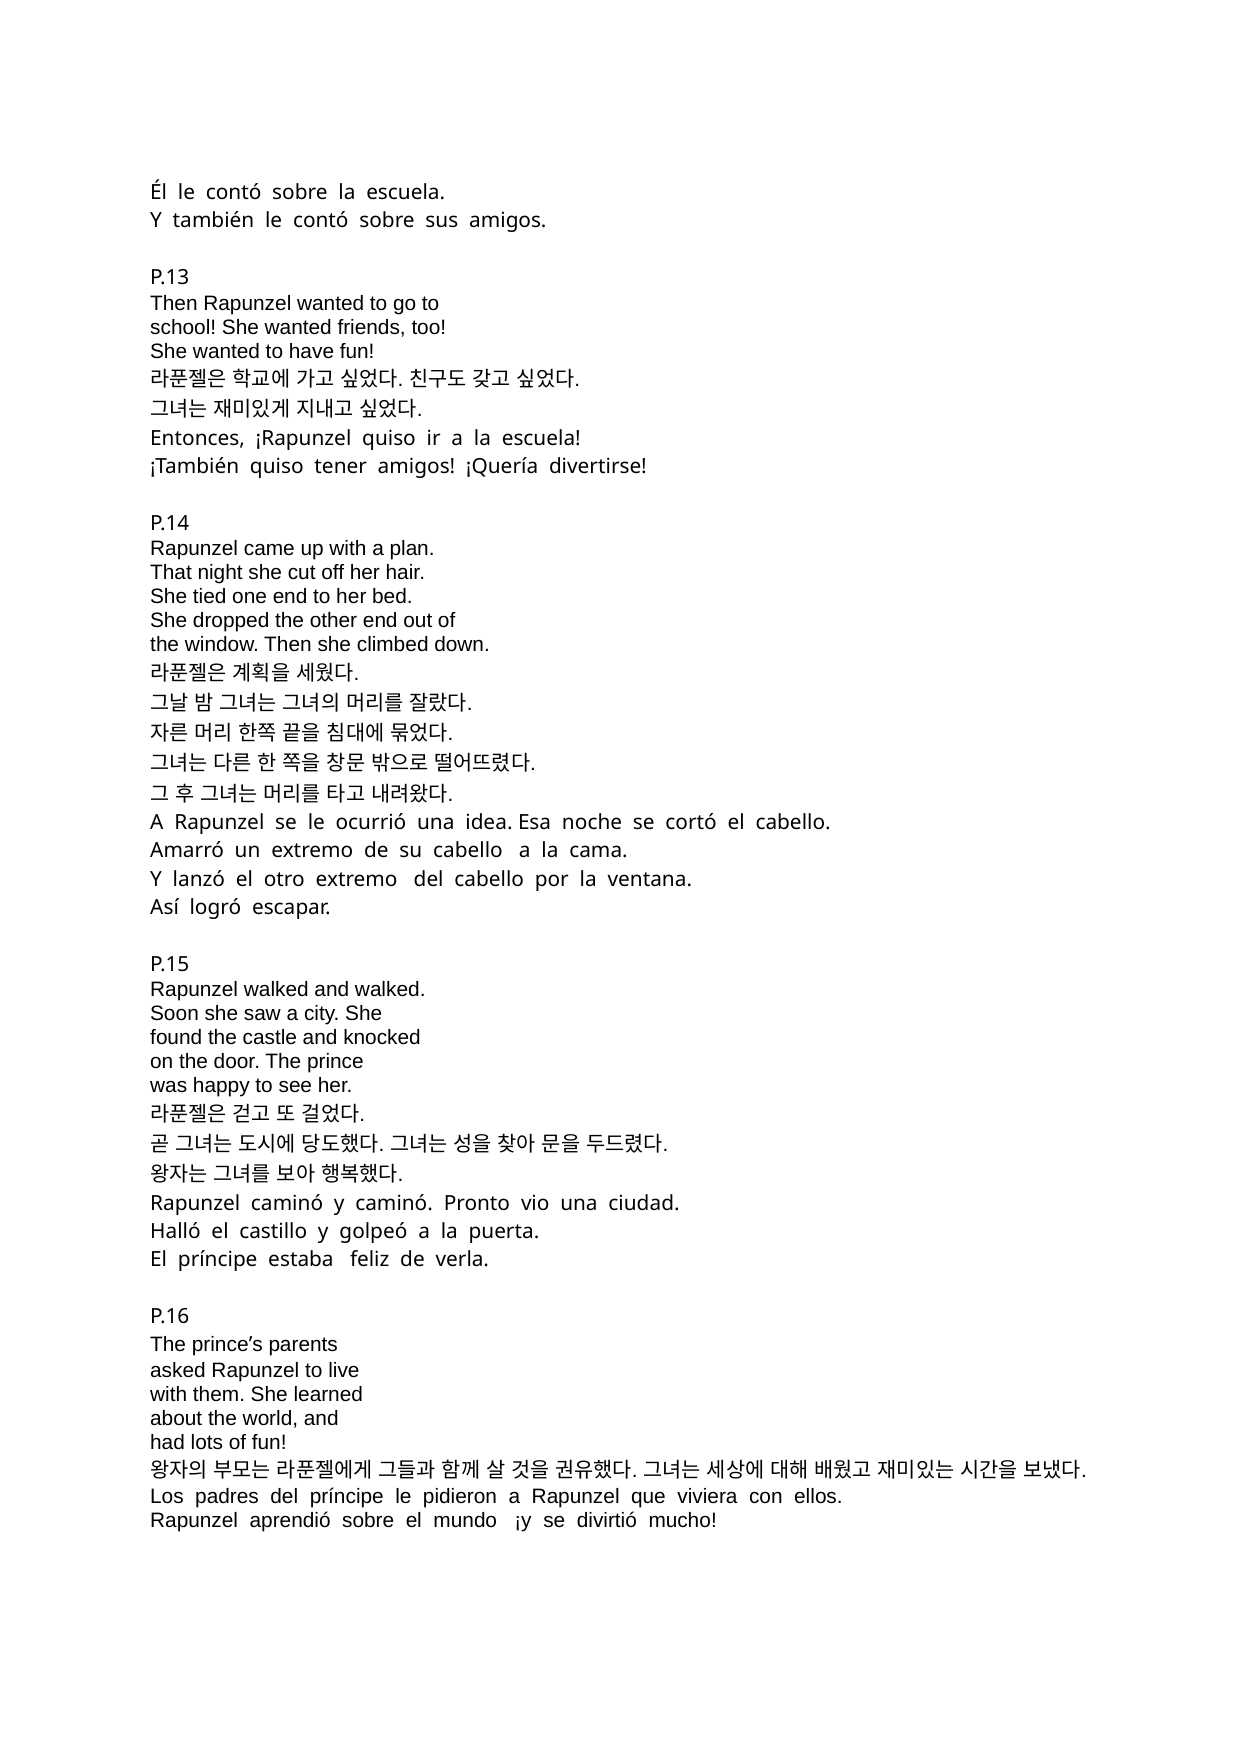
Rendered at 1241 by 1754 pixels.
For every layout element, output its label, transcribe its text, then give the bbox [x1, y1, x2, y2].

text had lots of fun! [150, 1430, 1090, 1454]
text 라푼젤은 걷고 또 걸었다. [150, 1097, 1090, 1127]
text Rapunzel caminó y caminó. Pronto vio una ciudad. [150, 1188, 1090, 1216]
text Él le contó sobre la escuela. [150, 177, 1090, 206]
text 왕자는 그녀를 보아 행복했다. [150, 1157, 1090, 1188]
text Rapunzel aprendió sobre el mundo ¡y se divirtió mucho! [150, 1508, 1090, 1532]
text 자른 머리 한쪽 끝을 침대에 묶었다. [150, 716, 1090, 747]
text 라푼젤은 학교에 가고 싶었다. 친구도 갖고 싶었다. [150, 362, 1090, 393]
text Soon she saw a city. She [150, 1001, 1090, 1025]
text about the world, and [150, 1406, 1090, 1430]
text P.16 [150, 1301, 1090, 1329]
text El príncipe estaba feliz de verla. [150, 1244, 1090, 1273]
text 왕자의 부모는 라푼젤에게 그들과 함께 살 것을 권유했다. 그녀는 세상에 대해 배웠고 재미있는 시간을 보냈다. [150, 1454, 1090, 1484]
text She wanted to have fun! [150, 338, 1090, 362]
text on the door. The prince [150, 1049, 1090, 1073]
text She tied one end to her bed. [150, 584, 1090, 608]
text P.14 [150, 508, 1090, 536]
text 그 후 그녀는 머리를 타고 내려왔다. [150, 777, 1090, 807]
text school! She wanted friends, too! [150, 314, 1090, 338]
text She dropped the other end out of [150, 608, 1090, 632]
text the window. Then she climbed down. [150, 632, 1090, 656]
text Así logró escapar. [150, 892, 1090, 921]
text Halló el castillo y golpeó a la puerta. [150, 1216, 1090, 1244]
text asked Rapunzel to live [150, 1358, 1090, 1382]
text Los padres del príncipe le pidieron a Rapunzel que viviera con ellos. [150, 1484, 1090, 1508]
text 그녀는 재미있게 지내고 싶었다. [150, 393, 1090, 423]
text Then Rapunzel wanted to go to [150, 291, 1090, 314]
text Entonces, ¡Rapunzel quiso ir a la escuela! [150, 423, 1090, 451]
text The prince’s parents [150, 1329, 1090, 1358]
text was happy to see her. [150, 1073, 1090, 1097]
text 그날 밤 그녀는 그녀의 머리를 잘랐다. [150, 686, 1090, 716]
text 라푼젤은 계획을 세웠다. [150, 656, 1090, 686]
text 그녀는 다른 한 쪽을 창문 밖으로 떨어뜨렸다. [150, 747, 1090, 777]
text Y también le contó sobre sus amigos. [150, 206, 1090, 234]
text found the castle and knocked [150, 1025, 1090, 1049]
text with them. She learned [150, 1382, 1090, 1406]
text ¡También quiso tener amigos! ¡Quería divertirse! [150, 451, 1090, 480]
text A Rapunzel se le ocurrió una idea. Esa noche se cortó el cabello. [150, 807, 1090, 835]
text 곧 그녀는 도시에 당도했다. 그녀는 성을 찾아 문을 두드렸다. [150, 1127, 1090, 1157]
text Amarró un extremo de su cabello a la cama. [150, 835, 1090, 864]
text P.13 [150, 262, 1090, 291]
text That night she cut off her hair. [150, 560, 1090, 584]
text Rapunzel walked and walked. [150, 977, 1090, 1001]
text P.15 [150, 949, 1090, 977]
text Y lanzó el otro extremo del cabello por la ventana. [150, 864, 1090, 892]
text Rapunzel came up with a plan. [150, 536, 1090, 560]
